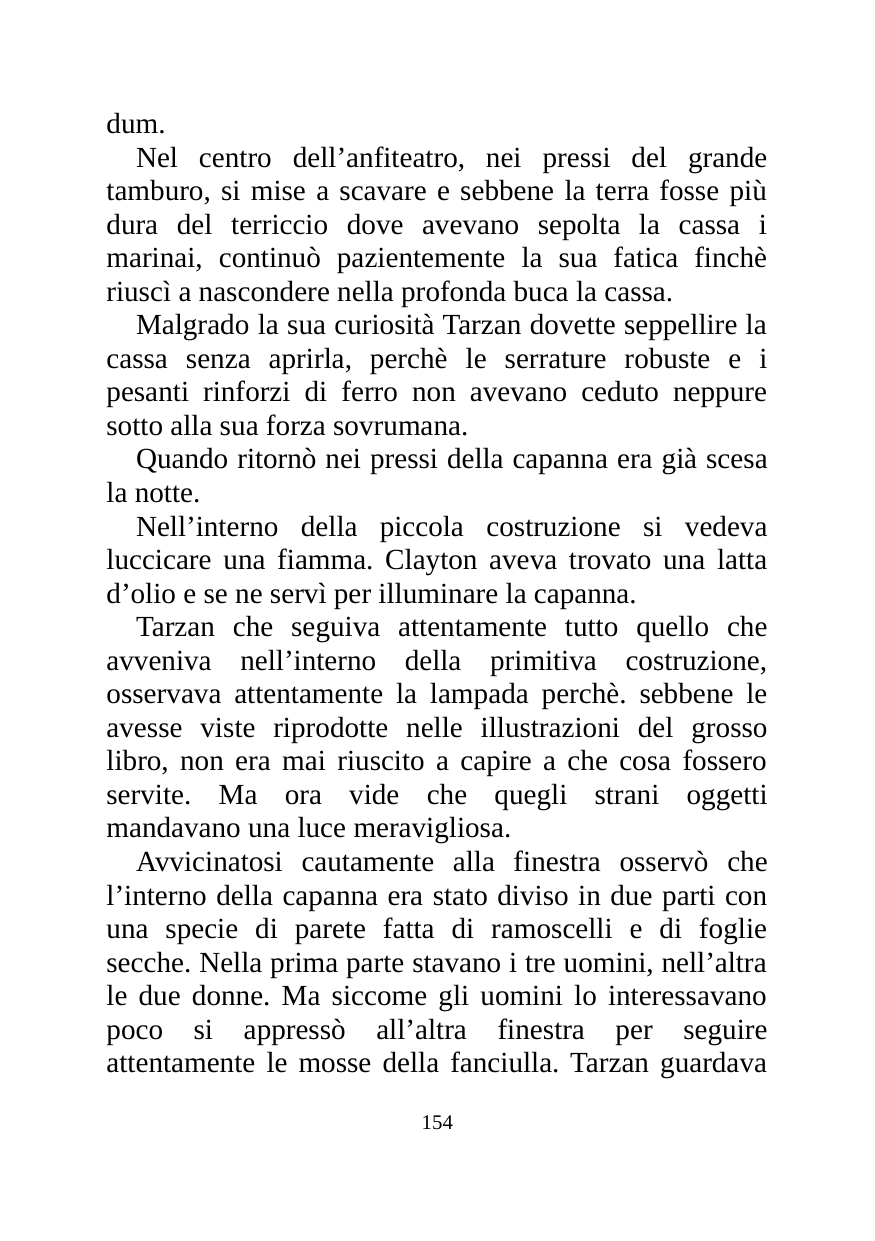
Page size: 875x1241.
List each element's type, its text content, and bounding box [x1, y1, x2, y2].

text Avvicinatosi cautamente alla finestra osservò che l’interno della capanna era stato diviso in due parti con una specie di parete fatta di ramoscelli e di foglie secche. Nella prima parte stavano i tre uomini, nell’altra le due donne. Ma siccome gli uomini lo interessavano poco si appressò all’altra finestra per seguire attentamente le mosse della fanciulla. Tarzan guardava [106, 844, 768, 1079]
text Malgrado la sua curiosità Tarzan dovette seppellire la cassa senza aprirla, perchè le serrature robuste e i pesanti rinforzi di ferro non avevano ceduto neppure sotto alla sua forza sovrumana. [106, 307, 768, 442]
text dum. [106, 106, 768, 140]
text Tarzan che seguiva attentamente tutto quello che avveniva nell’interno della primitiva costruzione, osservava attentamente la lampada perchè. sebbene le avesse viste riprodotte nelle illustrazioni del grosso libro, non era mai riuscito a capire a che cosa fossero servite. Ma ora vide che quegli strani oggetti mandavano una luce meravigliosa. [106, 609, 768, 844]
text Quando ritornò nei pressi della capanna era già scesa la notte. [106, 442, 768, 509]
text Nel centro dell’anfiteatro, nei pressi del grande tamburo, si mise a scavare e sebbene la terra fosse più dura del terriccio dove avevano sepolta la cassa i marinai, continuò pazientemente la sua fatica finchè riuscì a nascondere nella profonda buca la cassa. [106, 140, 768, 307]
text Nell’interno della piccola costruzione si vedeva luccicare una fiamma. Clayton aveva trovato una latta d’olio e se ne servì per illuminare la capanna. [106, 509, 768, 609]
